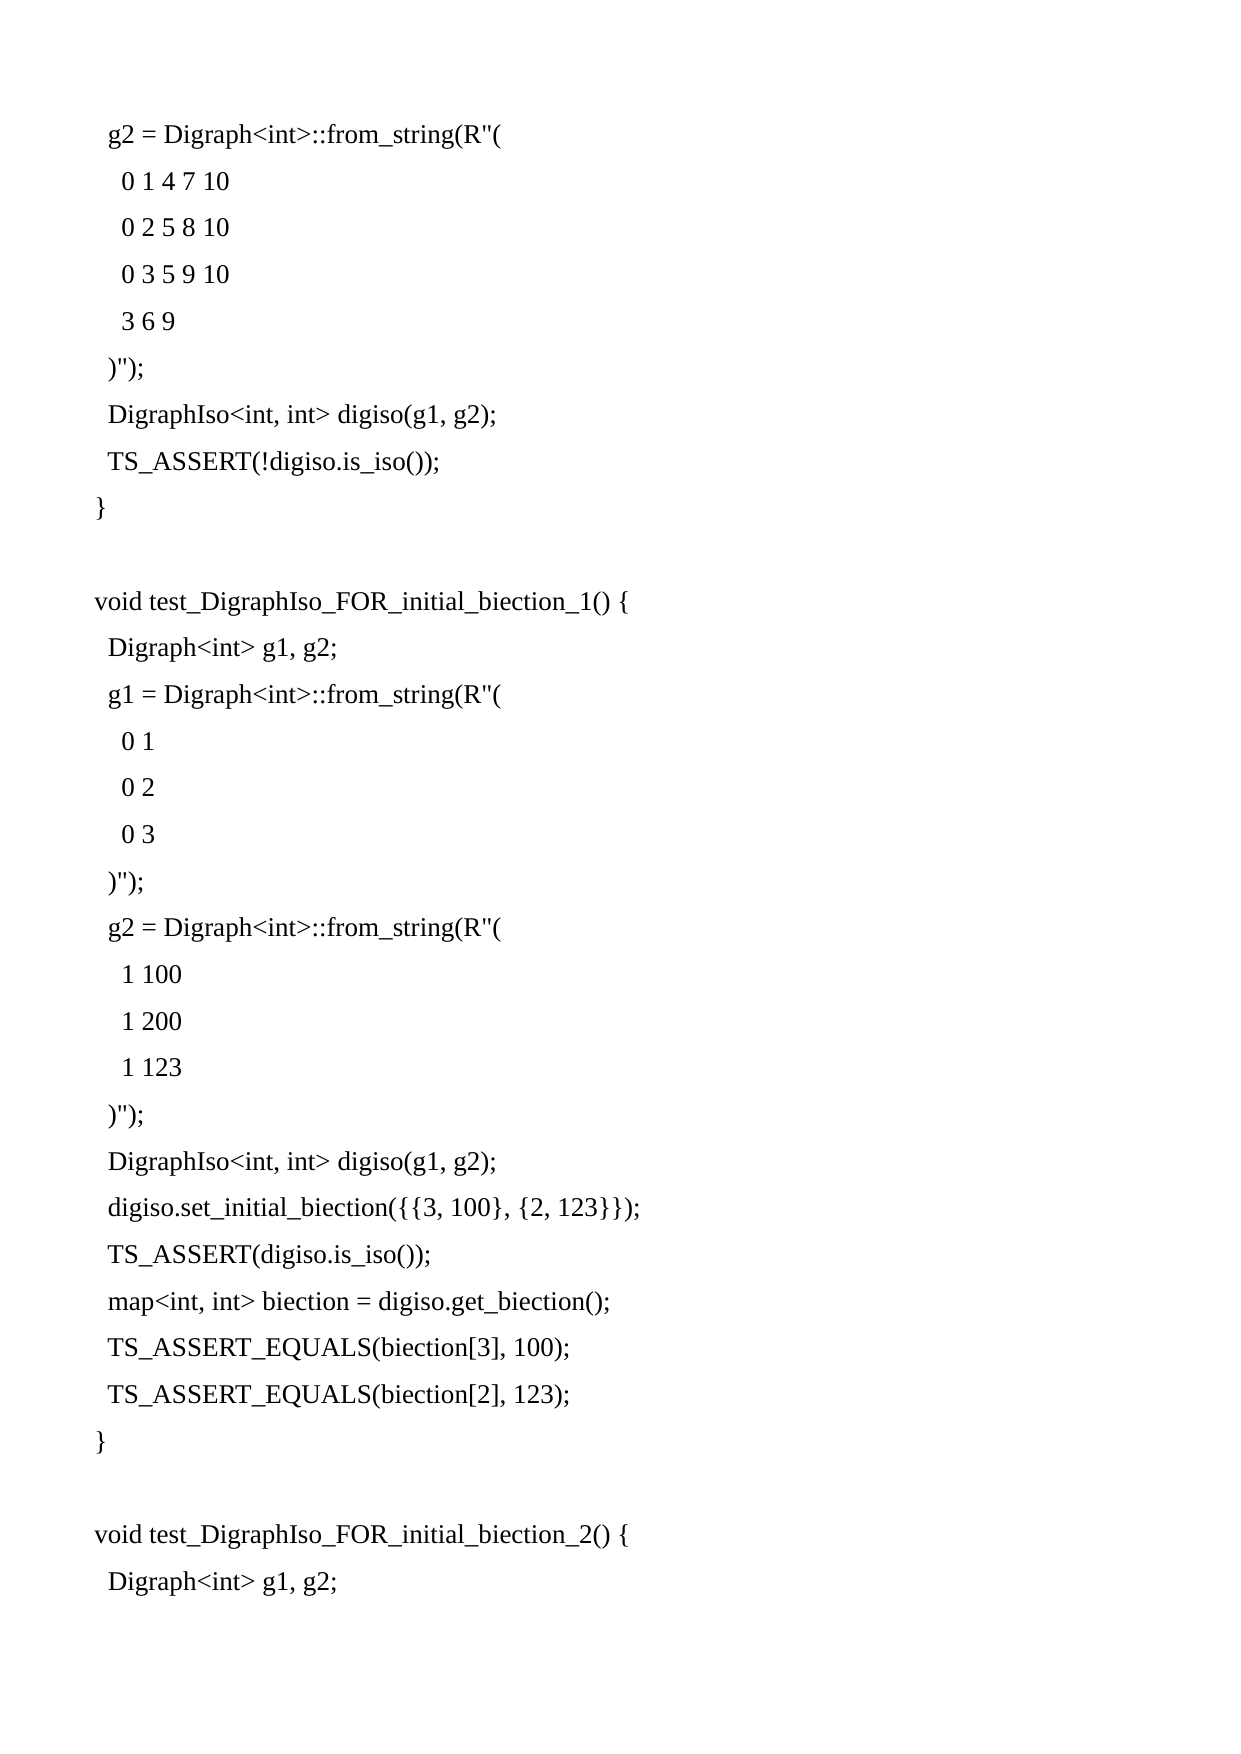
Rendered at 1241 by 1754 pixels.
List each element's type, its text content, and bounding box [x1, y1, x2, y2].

list TS_ASSERT_EQUALS(biection[3], 100); [81, 1331, 1122, 1363]
list TS_ASSERT(digiso.is_iso()); [81, 1238, 1122, 1269]
list } [81, 1425, 1122, 1456]
list 1 100 [81, 958, 1122, 989]
list g1 = Digraph<int>::from_string(R"( [81, 678, 1122, 709]
list void test_DigraphIso_FOR_initial_biection_2() { [81, 1518, 1122, 1549]
list TS_ASSERT(!digiso.is_iso()); [81, 445, 1122, 476]
list TS_ASSERT_EQUALS(biection[2], 123); [81, 1378, 1122, 1409]
list 0 1 4 7 10 [81, 165, 1122, 196]
list 0 2 [81, 771, 1122, 803]
list 0 1 [81, 725, 1122, 756]
list 1 123 [81, 1051, 1122, 1083]
list )"); [81, 351, 1122, 383]
list )"); [81, 865, 1122, 896]
list DigraphIso<int, int> digiso(g1, g2); [81, 398, 1122, 429]
list 0 2 5 8 10 [81, 211, 1122, 243]
list } [81, 491, 1122, 523]
list g2 = Digraph<int>::from_string(R"( [81, 118, 1122, 149]
list DigraphIso<int, int> digiso(g1, g2); [81, 1145, 1122, 1176]
list )"); [81, 1098, 1122, 1129]
list void test_DigraphIso_FOR_initial_biection_1() { [81, 585, 1122, 616]
list Digraph<int> g1, g2; [81, 1565, 1122, 1596]
list 0 3 5 9 10 [81, 258, 1122, 289]
list Digraph<int> g1, g2; [81, 631, 1122, 663]
list 3 6 9 [81, 305, 1122, 336]
list 1 200 [81, 1005, 1122, 1036]
list map<int, int> biection = digiso.get_biection(); [81, 1285, 1122, 1316]
list g2 = Digraph<int>::from_string(R"( [81, 911, 1122, 943]
list 0 3 [81, 818, 1122, 849]
list digiso.set_initial_biection({{3, 100}, {2, 123}}); [81, 1191, 1122, 1223]
